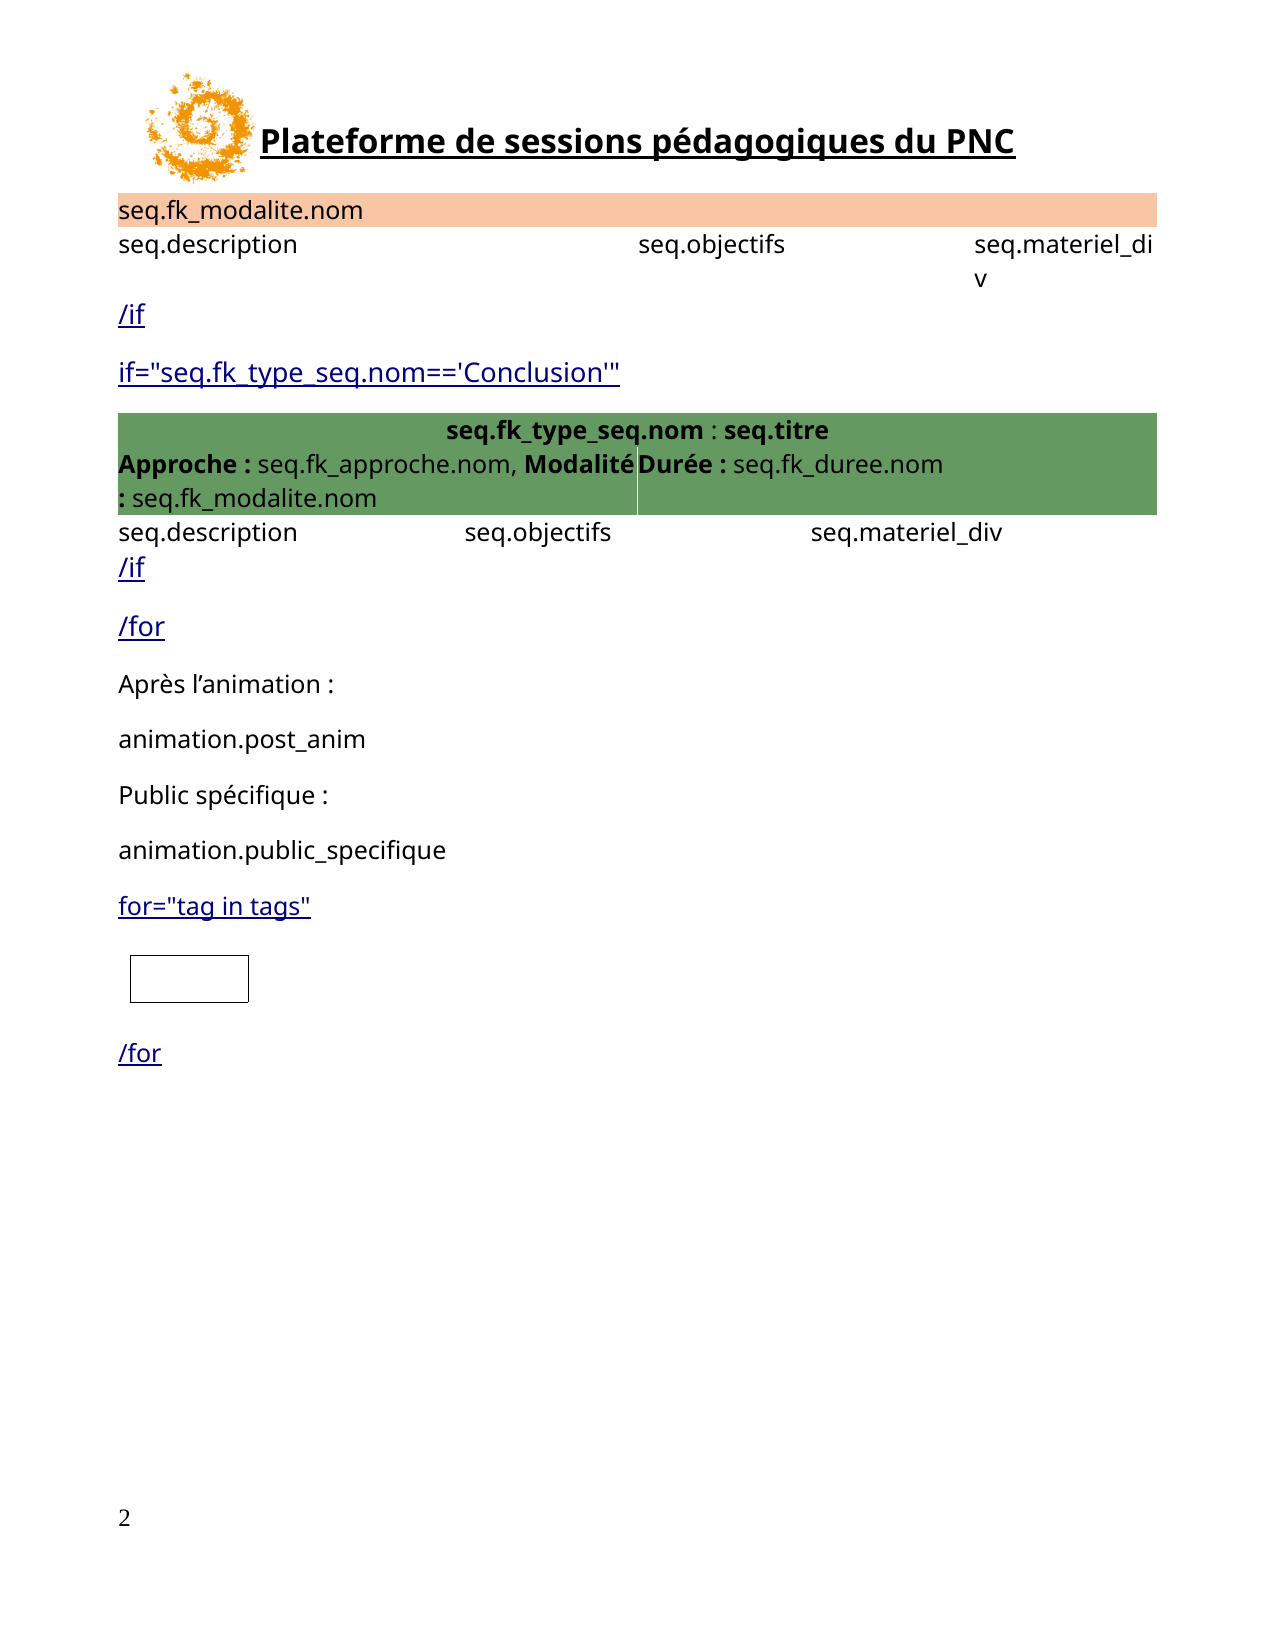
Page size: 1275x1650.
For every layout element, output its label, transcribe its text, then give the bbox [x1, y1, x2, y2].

table_header seq.description [118, 227, 638, 295]
text animation.public_specifique [118, 833, 1157, 867]
table_header seq.description [118, 515, 464, 549]
table_header seq.objectifs [638, 227, 974, 295]
table_header seq.fk_modalite.nom [118, 193, 768, 227]
table_header seq.objectifs [464, 515, 811, 549]
text /if [118, 295, 1157, 332]
text animation.post_anim [118, 722, 1157, 756]
text for="tag in tags" [118, 888, 1157, 922]
table_header seq.fk_type_seq.nom : seq.titre [118, 413, 1157, 447]
picture [145, 73, 256, 184]
text Public spécifique : [118, 777, 1157, 811]
table_header seq.materiel_div [811, 515, 1157, 549]
text if="seq.fk_type_seq.nom=='Conclusion'" [118, 354, 1157, 391]
text Après l’animation : [118, 666, 1157, 701]
text /for [118, 608, 1157, 644]
text /if [118, 549, 1157, 586]
table_header Durée : seq.fk_duree.nom [638, 447, 1157, 515]
table_header seq.materiel_div [974, 227, 1157, 295]
table_header Approche : seq.fk_approche.nom, Modalité : seq.fk_modalite.nom [118, 447, 637, 515]
text /for [118, 1035, 1157, 1069]
table_header [768, 193, 1157, 227]
